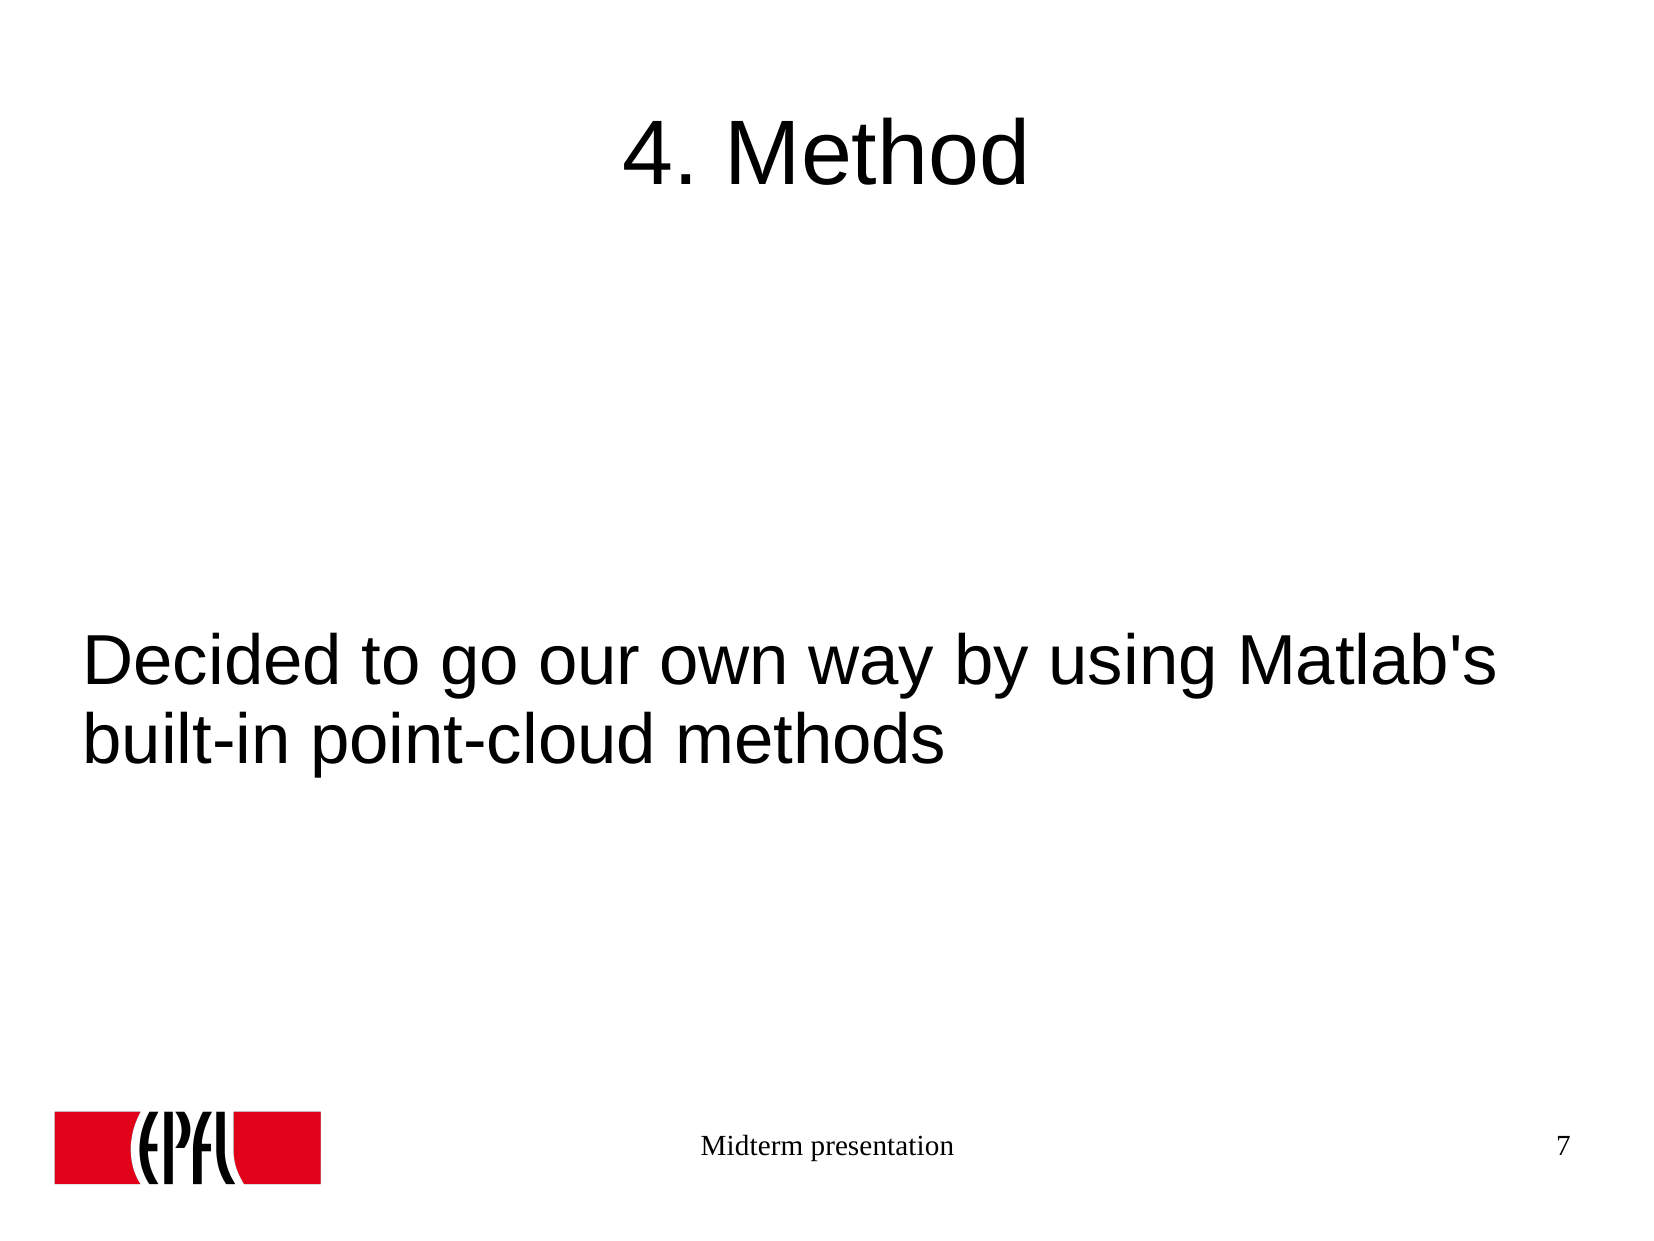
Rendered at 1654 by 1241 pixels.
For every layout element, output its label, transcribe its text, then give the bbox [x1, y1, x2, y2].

picture [47, 1104, 328, 1193]
title 4. Method [82, 49, 1571, 257]
subtitle Decided to go our own way by using Matlab's built-in point-cloud methods [82, 290, 1571, 1109]
